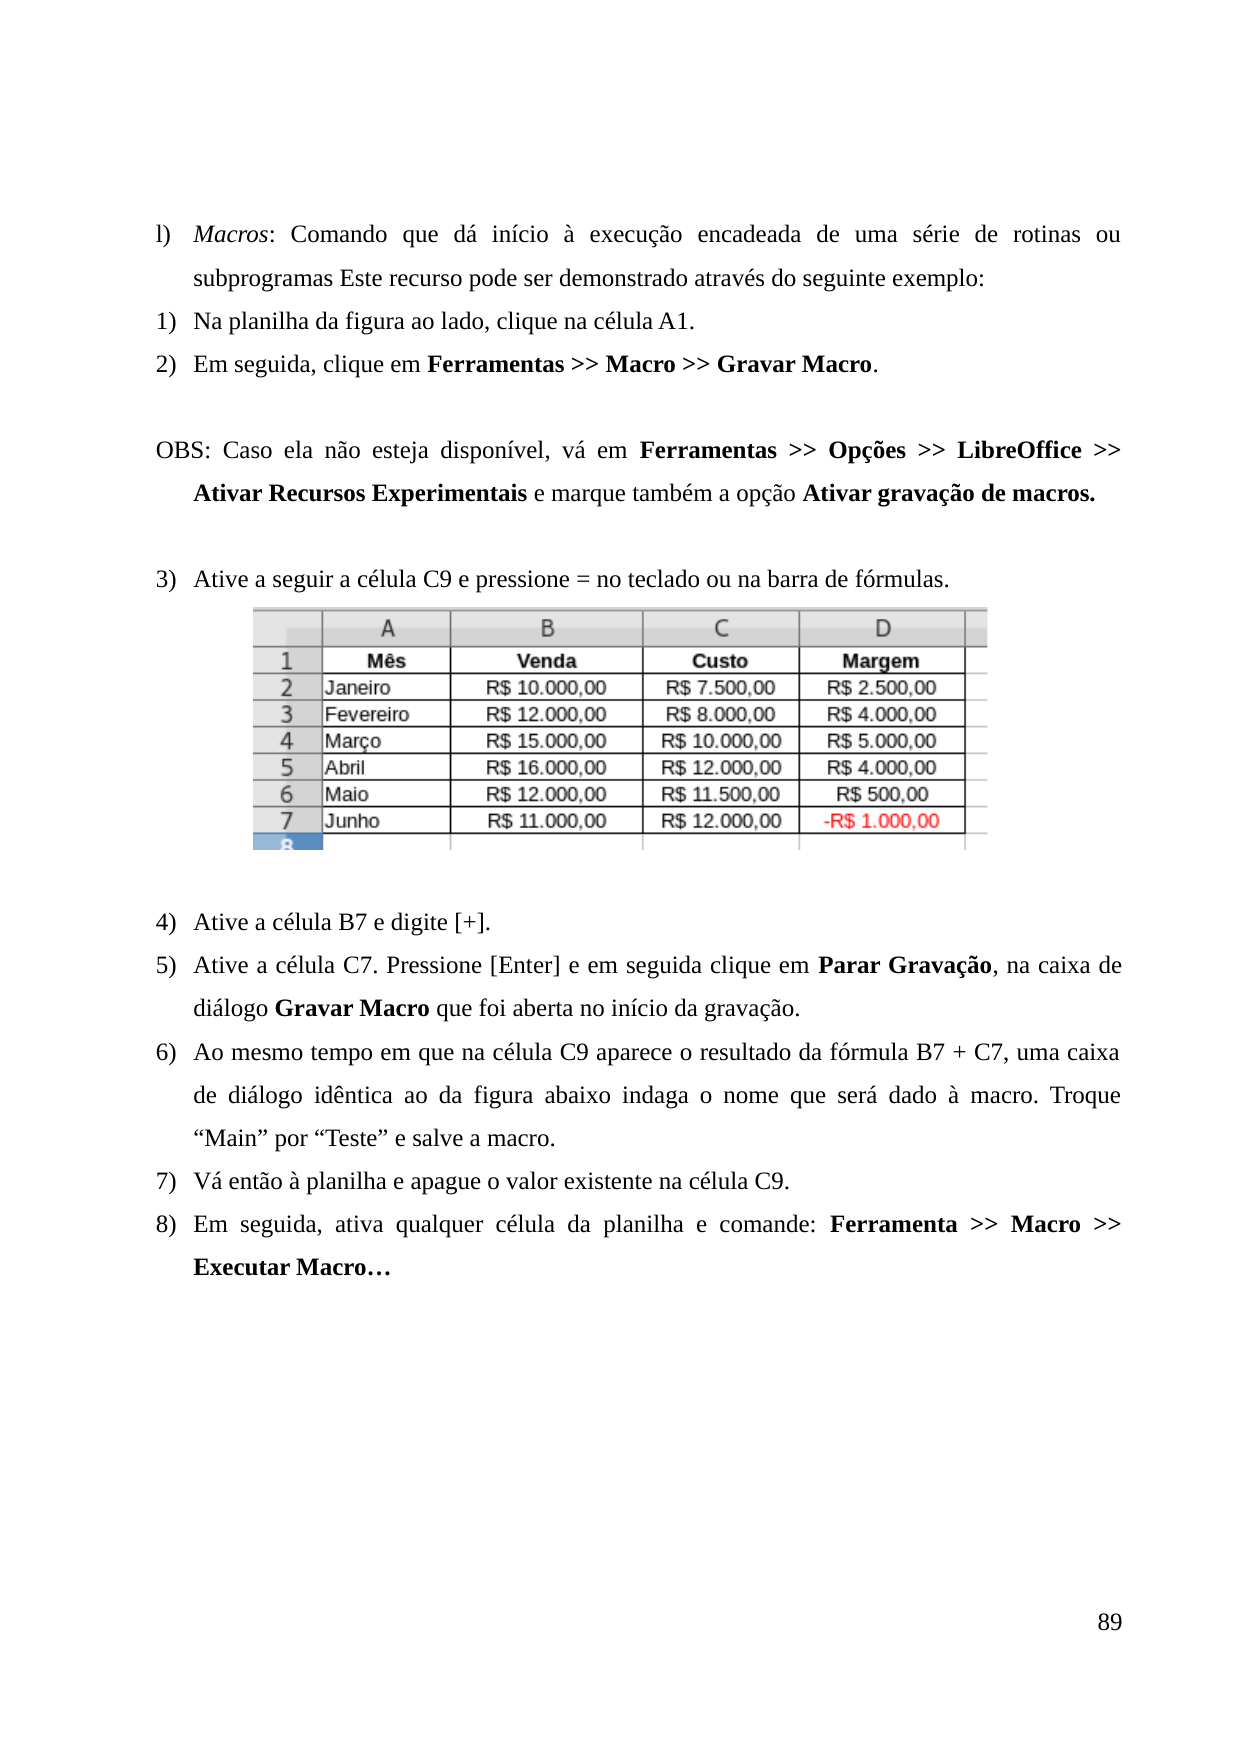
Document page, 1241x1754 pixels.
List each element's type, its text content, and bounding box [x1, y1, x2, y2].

list Vá então à planilha e apague o valor existente na célula C9. [156, 1166, 1122, 1195]
list Na planilha da figura ao lado, clique na célula A1. [156, 306, 1122, 334]
list Ao mesmo tempo em que na célula C9 aparece o resultado da fórmula B7 + C7, uma caixa de diálogo idêntica ao da figura abaixo indaga o nome que será dado à macro. Troque “Main” por “Teste” e salve a macro. [156, 1037, 1122, 1152]
list Macros: Comando que dá início à execução encadeada de uma série de rotinas ou subprogramas Este recurso pode ser demonstrado através do seguinte exemplo: [156, 219, 1122, 291]
list Em seguida, ativa qualquer célula da planilha e comande: Ferramenta >> Macro >> Executar Macro… [156, 1209, 1122, 1281]
list Ative a célula C7. Pressione [Enter] e em seguida clique em Parar Gravação, na caixa de diálogo Gravar Macro que foi aberta no início da gravação. [156, 950, 1122, 1022]
picture [253, 607, 988, 850]
list Ative a célula B7 e digite [+]. [156, 907, 1122, 936]
text OBS: Caso ela não esteja disponível, vá em Ferramentas >> Opções >> LibreOffice >> Ativar Recursos Experimentais e marque também a opção Ativar gravação de macros. [156, 435, 1122, 507]
list Em seguida, clique em Ferramentas >> Macro >> Gravar Macro. [156, 349, 1122, 378]
list Ative a seguir a célula C9 e pressione = no teclado ou na barra de fórmulas. [156, 564, 1122, 593]
